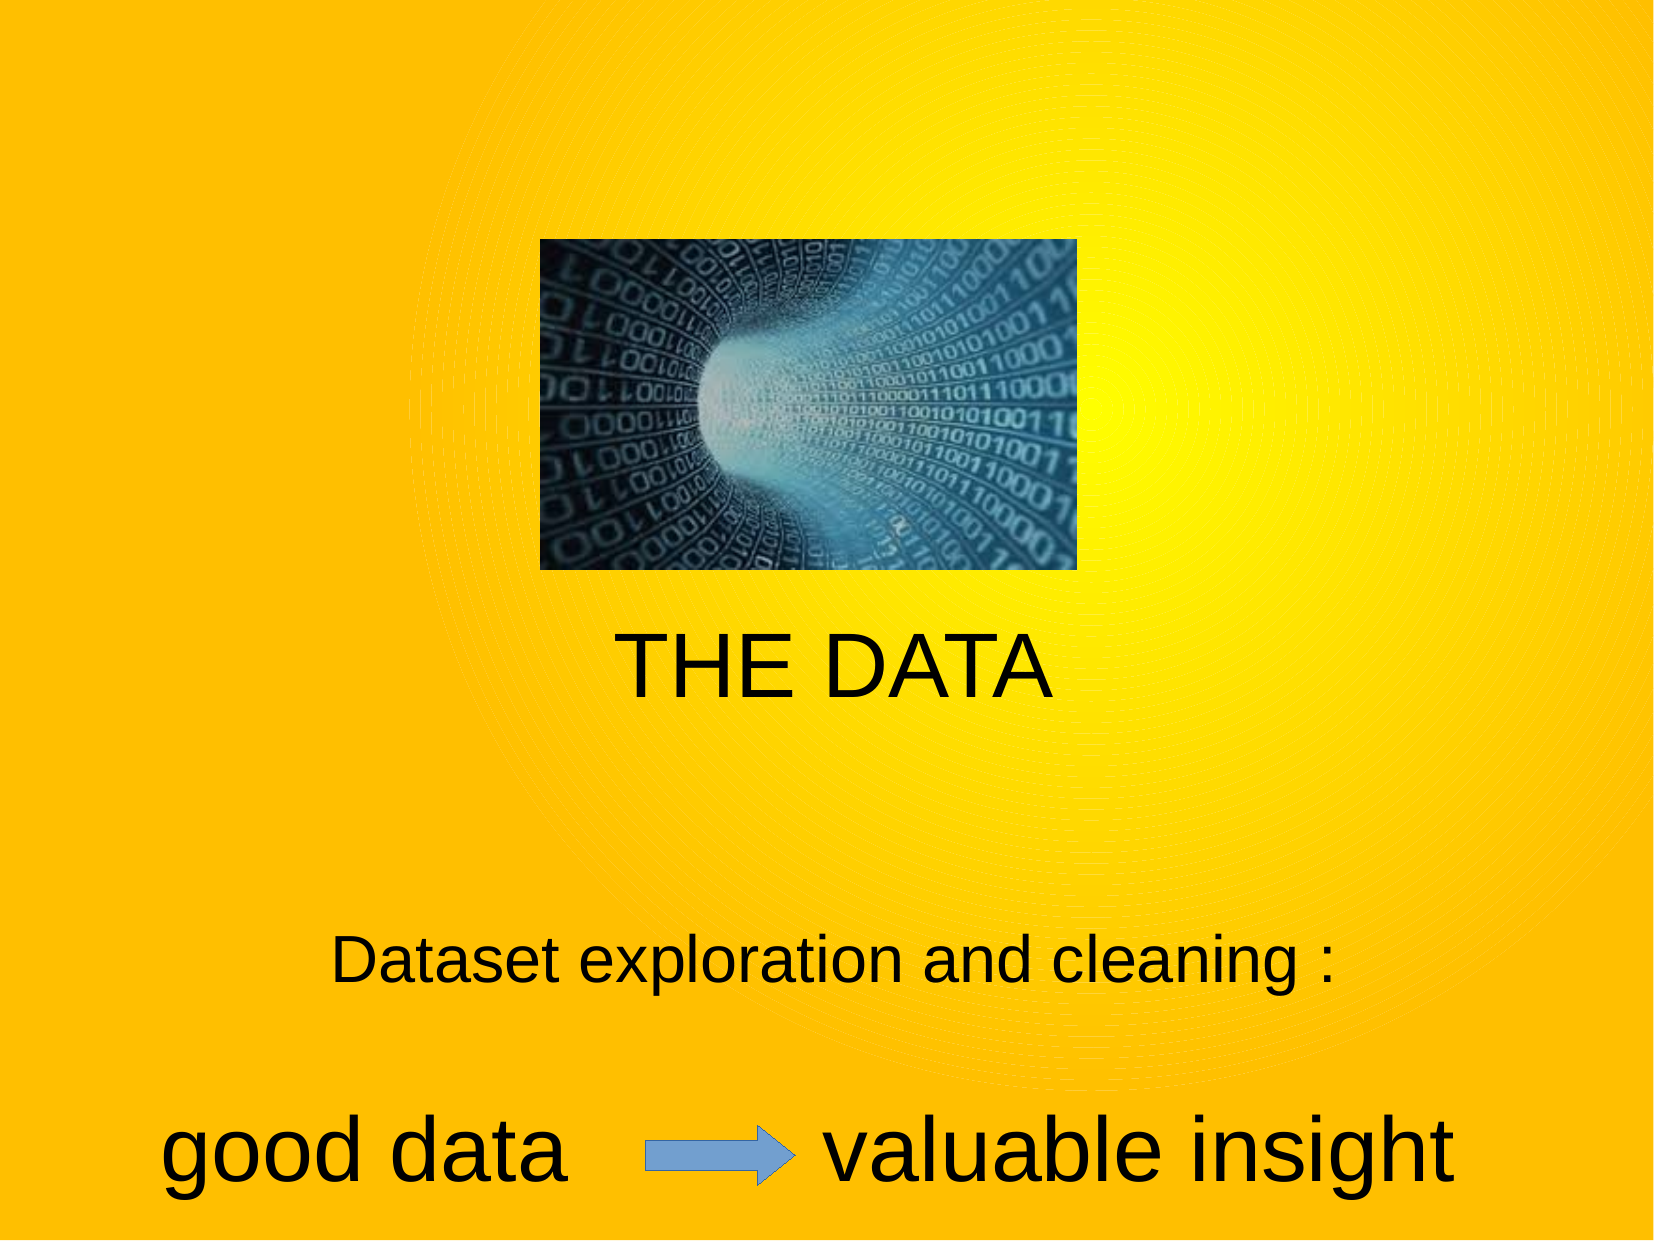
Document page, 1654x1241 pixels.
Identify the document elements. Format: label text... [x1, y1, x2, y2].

text_box [645, 1125, 796, 1186]
title THE DATA Dataset exploration and cleaning : good data valuable insight [90, 102, 1579, 1201]
picture [540, 239, 1077, 570]
